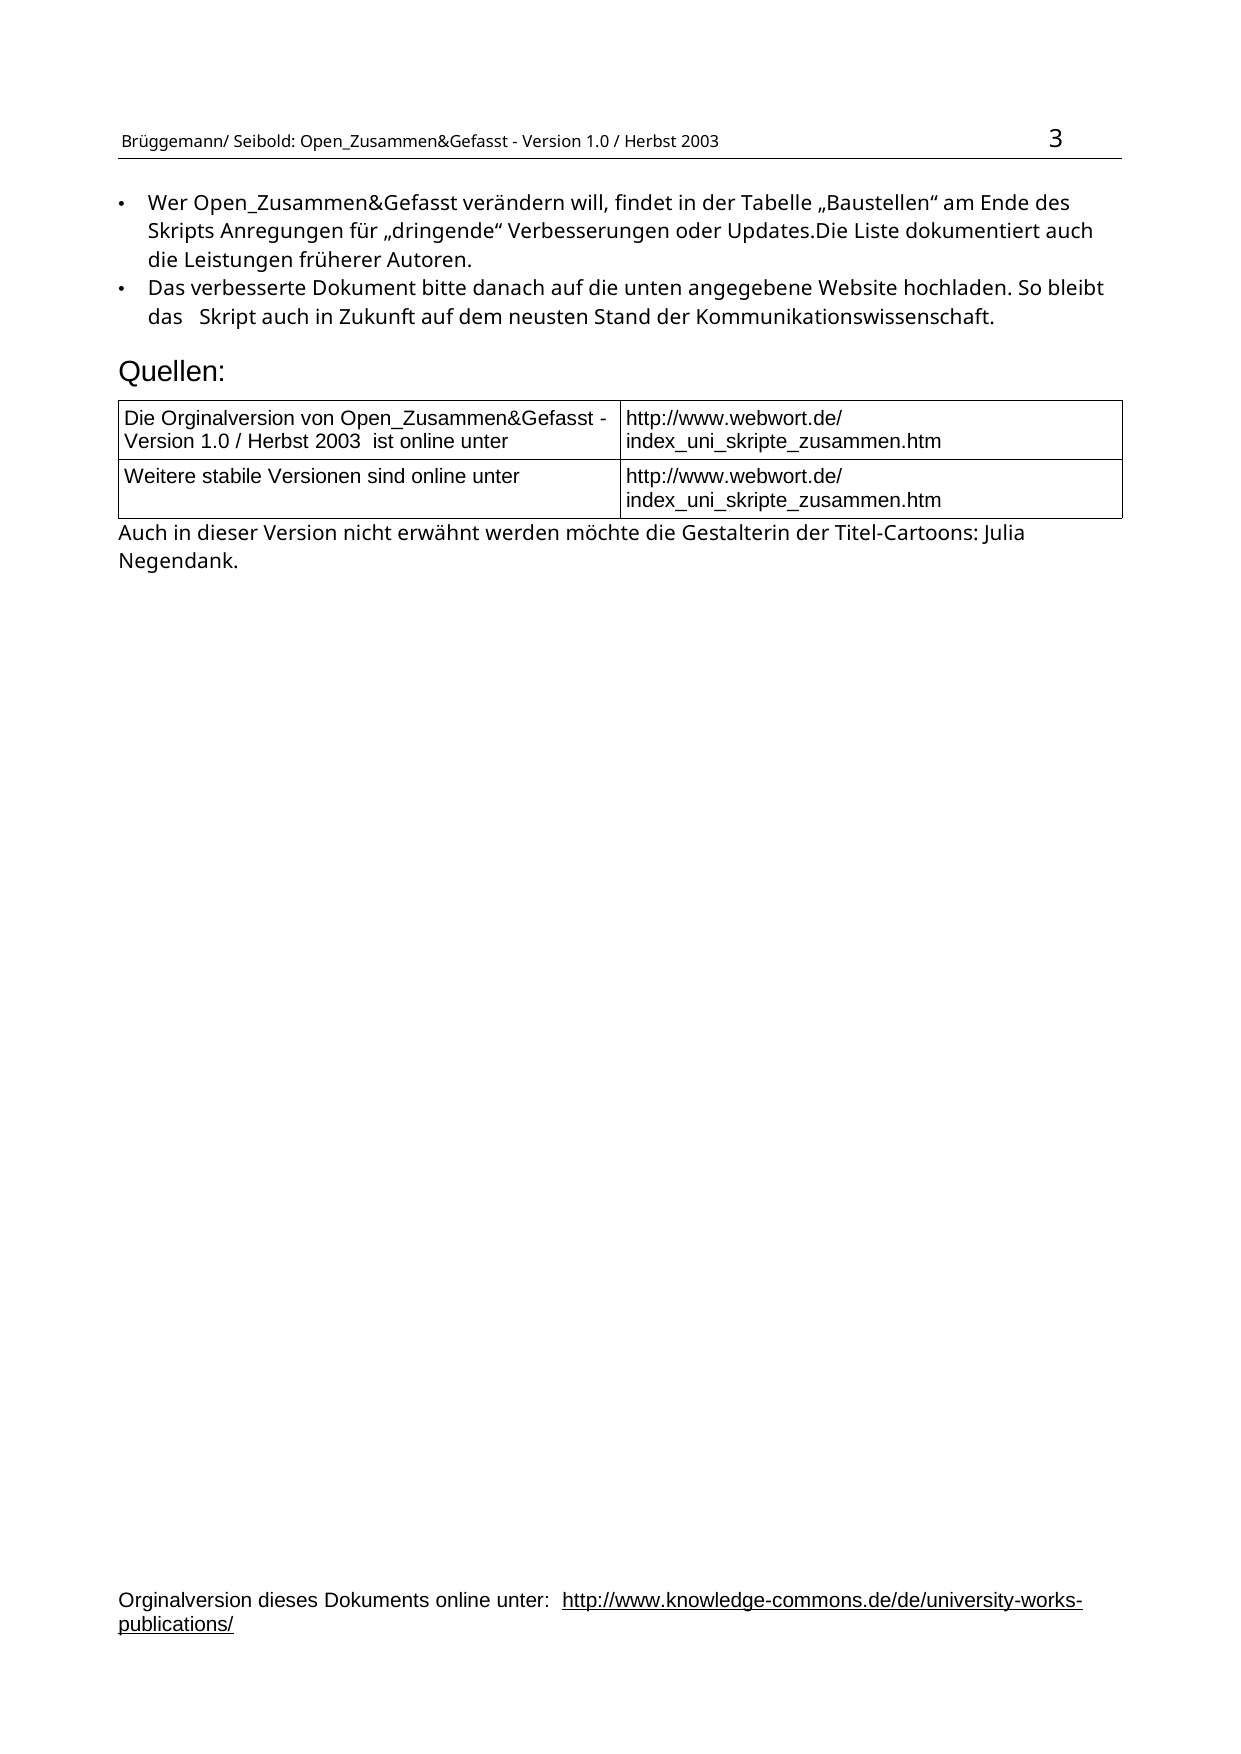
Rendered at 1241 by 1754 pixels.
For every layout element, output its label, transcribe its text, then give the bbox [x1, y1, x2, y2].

list Wer Open_Zusammen&Gefasst verändern will, findet in der Tabelle „Baustellen“ am Ende des Skripts Anregungen für „dringende“ Verbesserungen oder Updates.Die Liste dokumentiert auch die Leistungen früherer Autoren. [118, 187, 1122, 273]
table_cell Weitere stabile Versionen sind online unter [119, 460, 620, 518]
table_cell http://www.webwort.de/index_uni_skripte_zusammen.htm [621, 460, 1122, 518]
text Auch in dieser Version nicht erwähnt werden möchte die Gestalterin der Titel-Cartoons: Julia Negendank. [118, 519, 1122, 575]
table_header http://www.webwort.de/index_uni_skripte_zusammen.htm [621, 401, 1122, 459]
subtitle Quellen: [118, 355, 1122, 388]
list Das verbesserte Dokument bitte danach auf die unten angegebene Website hochladen. So bleibt das Skript auch in Zukunft auf dem neusten Stand der Kommunikationswissenschaft. [118, 273, 1122, 330]
table_header Die Orginalversion von Open_Zusammen&Gefasst - Version 1.0 / Herbst 2003 ist online unter [119, 401, 620, 459]
